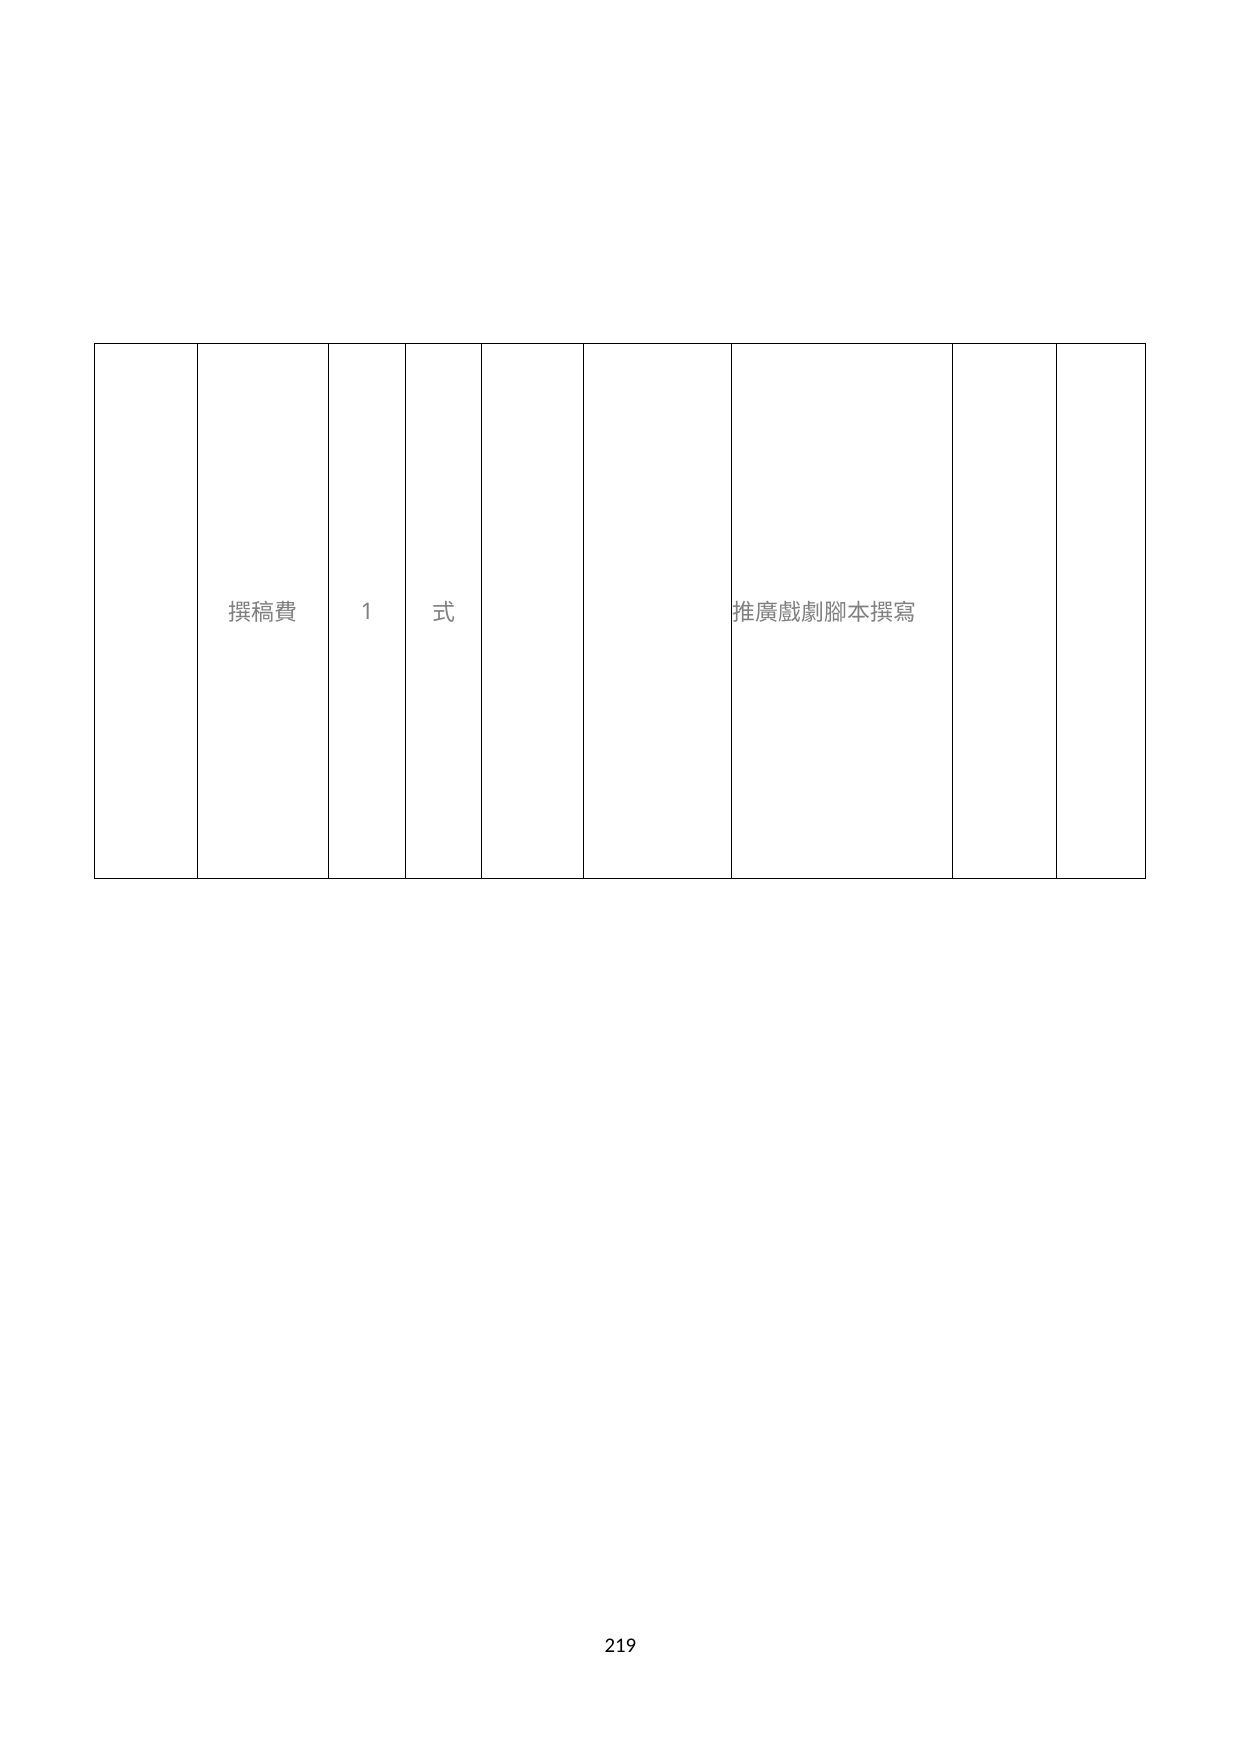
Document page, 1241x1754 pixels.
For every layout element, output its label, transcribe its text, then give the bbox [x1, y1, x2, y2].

table_cell 推廣戲劇腳本撰寫 [732, 344, 952, 878]
table_cell [584, 344, 731, 878]
table_cell [1057, 344, 1145, 878]
table_cell 式 [406, 344, 481, 878]
table_cell [953, 344, 1056, 878]
table_cell 撰稿費 [198, 344, 328, 878]
table_cell 1 [329, 344, 405, 878]
table_cell [482, 344, 583, 878]
table_cell [95, 344, 197, 878]
